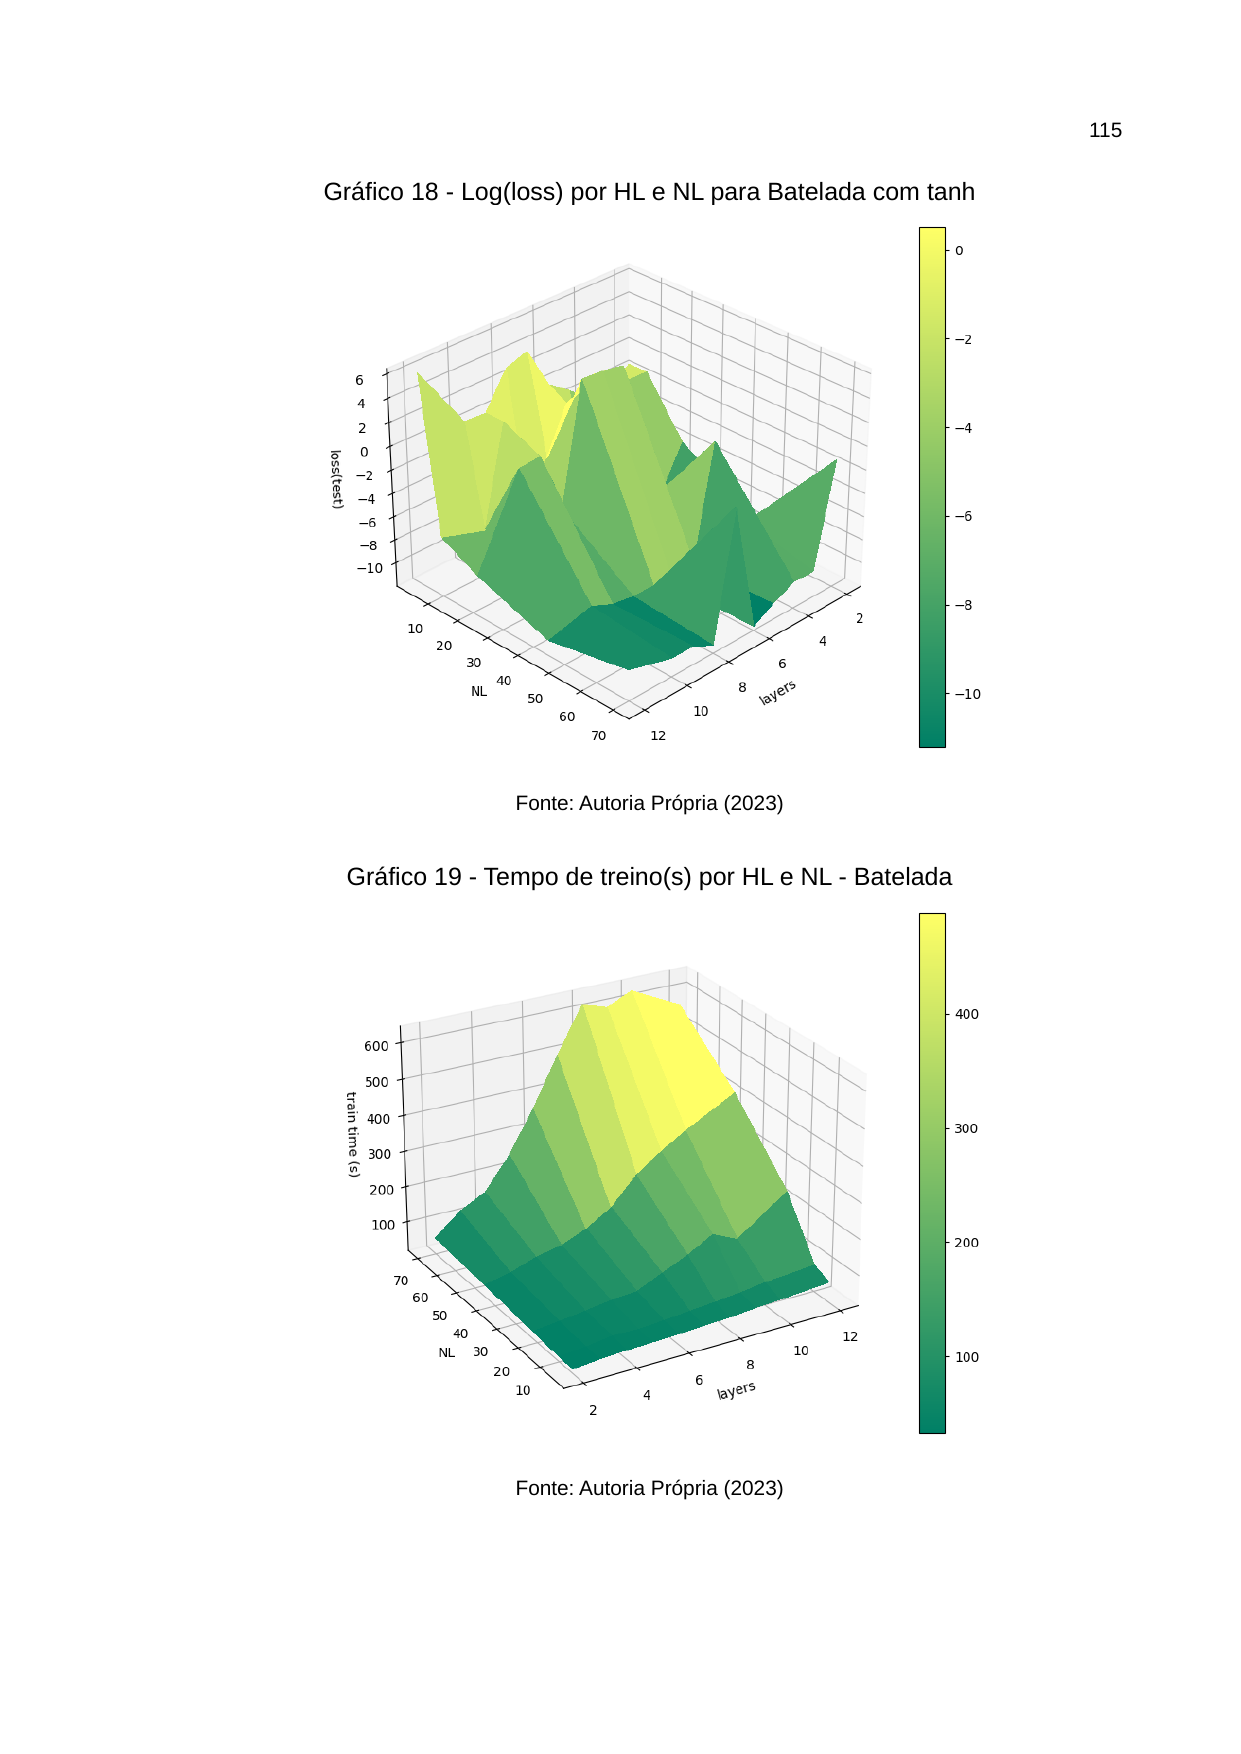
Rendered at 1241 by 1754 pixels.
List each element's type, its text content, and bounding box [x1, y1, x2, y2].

picture [271, 205, 1028, 762]
text Gráfico 18 - Log(loss) por HL e NL para Batelada com tanh [272, 177, 1028, 205]
text Fonte: Autoria Própria (2023) [177, 862, 1122, 1500]
text Fonte: Autoria Própria (2023) [177, 790, 1122, 814]
text Gráfico 19 - Tempo de treino(s) por HL e NL - Batelada [272, 862, 1028, 891]
picture [271, 891, 1028, 1448]
